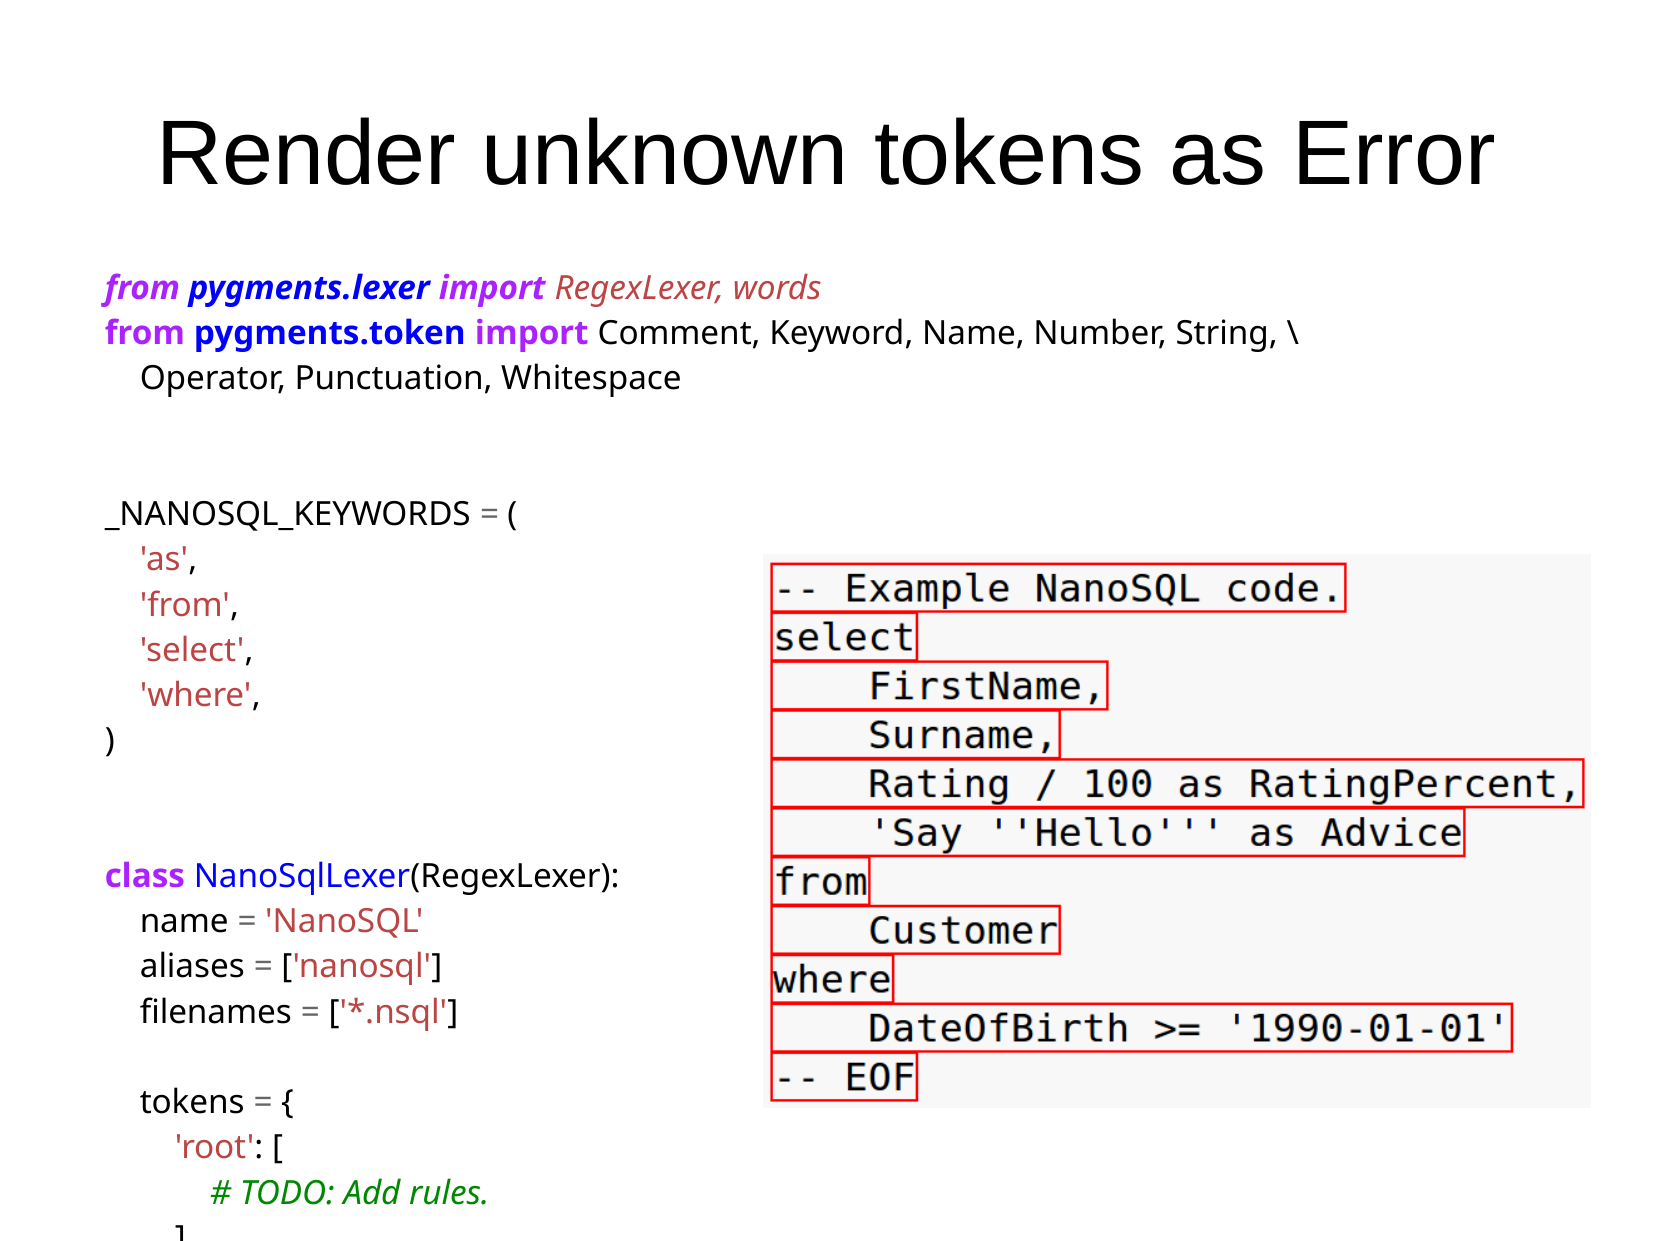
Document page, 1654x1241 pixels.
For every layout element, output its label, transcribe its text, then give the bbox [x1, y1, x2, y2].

picture [763, 554, 1591, 1108]
title Render unknown tokens as Error [82, 49, 1571, 257]
text_box from pygments.lexer import RegexLexer, words from pygments.token import Comment, Keyword, Name, Number, String, \ Operator, Punctuation, Whitespace _NANOSQL_KEYWORDS = ( 'as', 'from', 'select', 'where', ) class NanoSqlLexer(RegexLexer): name = 'NanoSQL' aliases = ['nanosql'] filenames = ['*.nsql'] tokens = { 'root': [ # TODO: Add rules. ], } [90, 256, 1576, 1157]
